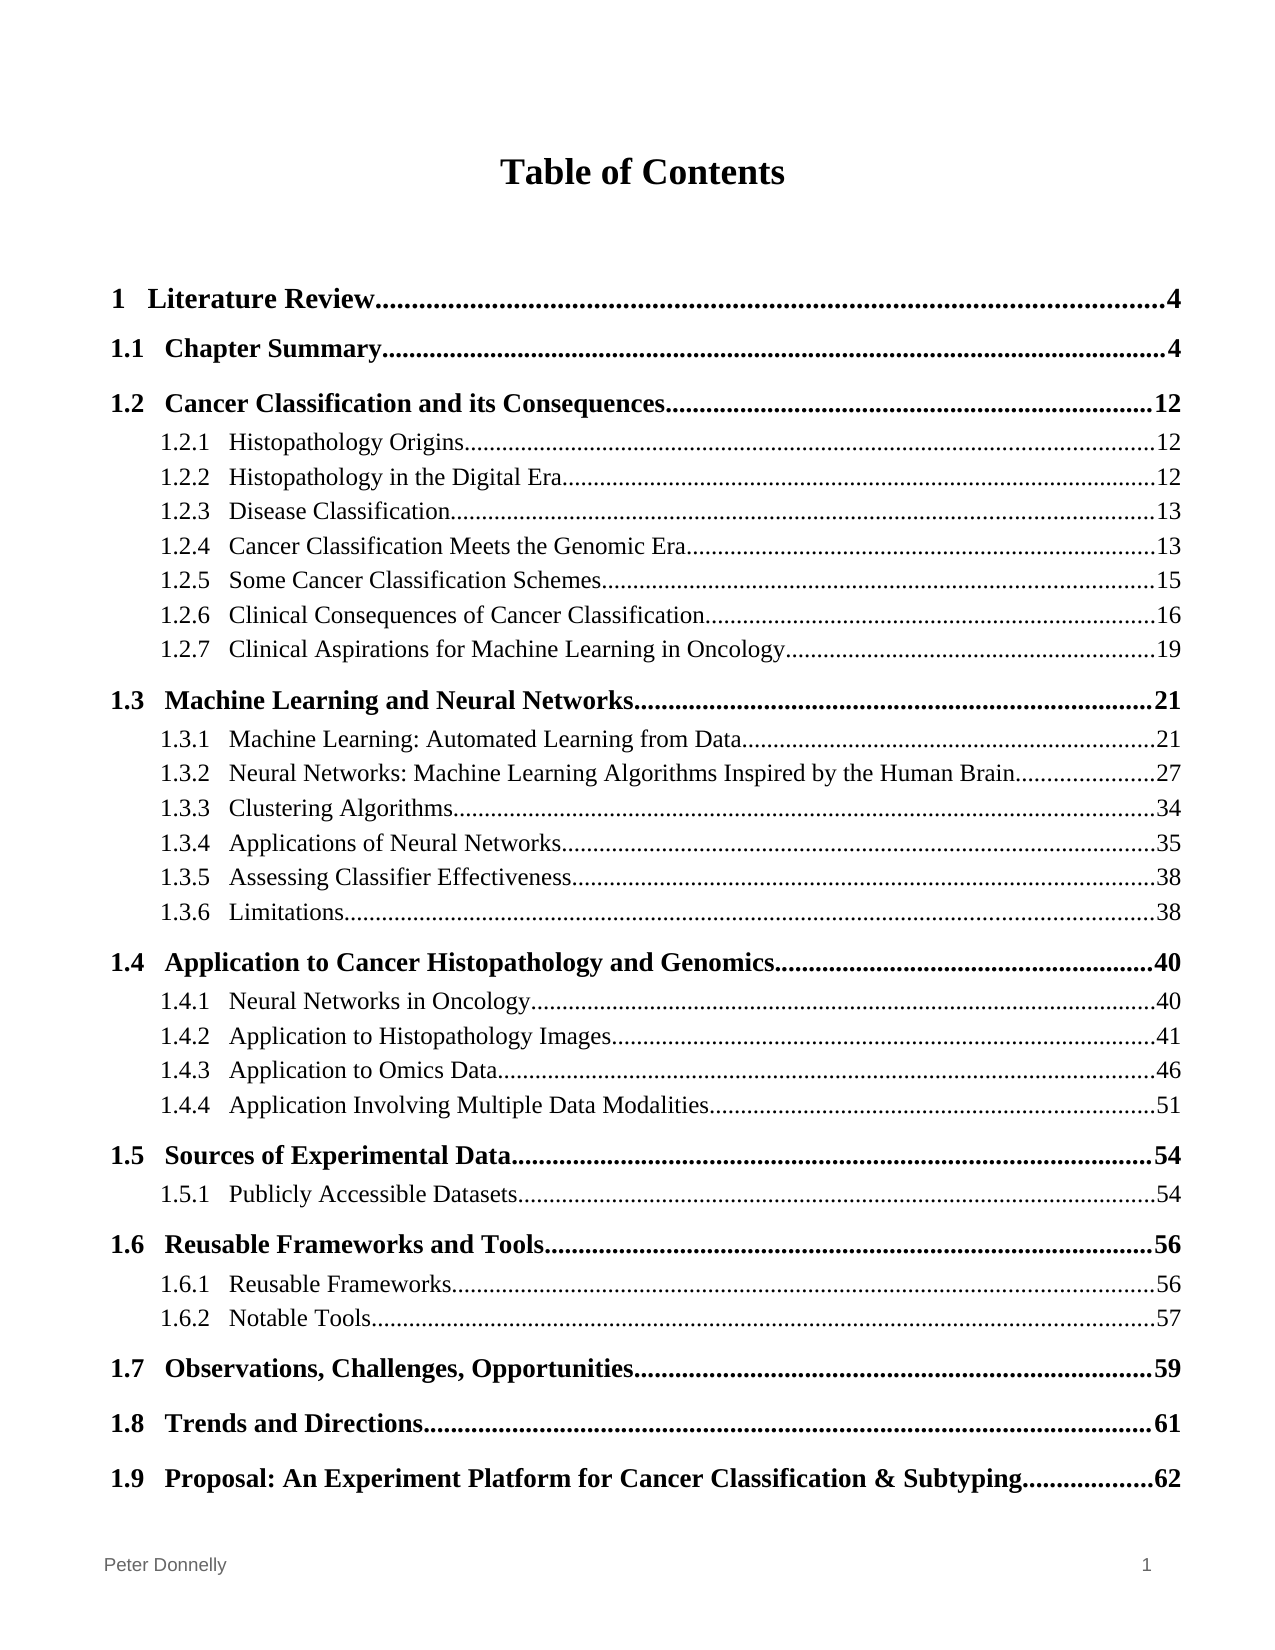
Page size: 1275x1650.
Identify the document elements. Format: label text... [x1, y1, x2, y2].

text 1.4.4 Application Involving Multiple Data Modalities 51 [154, 1090, 1181, 1119]
text 1.6.1 Reusable Frameworks 56 [154, 1269, 1181, 1297]
text 1.3.1 Machine Learning: Automated Learning from Data 21 [154, 724, 1181, 753]
text 1.5.1 Publicly Accessible Datasets 54 [154, 1179, 1181, 1208]
text 1.2 Cancer Classification and its Consequences 12 [103, 387, 1181, 418]
text 1.7 Observations, Challenges, Opportunities 59 [103, 1353, 1181, 1384]
text 1.9 Proposal: An Experiment Platform for Cancer Classification & Subtyping 62 [103, 1462, 1181, 1493]
text 1.5 Sources of Experimental Data 54 [103, 1139, 1181, 1170]
subtitle Table of Contents [103, 149, 1181, 192]
text 1.4 Application to Cancer Histopathology and Genomics 40 [103, 946, 1181, 977]
text 1.2.7 Clinical Aspirations for Machine Learning in Oncology 19 [154, 634, 1181, 663]
text 1.2.2 Histopathology in the Digital Era 12 [154, 462, 1181, 490]
text 1.3.5 Assessing Classifier Effectiveness 38 [154, 862, 1181, 891]
text 1.2.4 Cancer Classification Meets the Genomic Era 13 [154, 531, 1181, 559]
text 1.2.5 Some Cancer Classification Schemes 15 [154, 565, 1181, 594]
text 1.3.3 Clustering Algorithms 34 [154, 793, 1181, 822]
text 1.3 Machine Learning and Neural Networks 21 [103, 684, 1181, 715]
text 1.2.3 Disease Classification 13 [154, 496, 1181, 525]
text 1.1 Chapter Summary 4 [103, 332, 1181, 363]
text 1.3.4 Applications of Neural Networks 35 [154, 828, 1181, 856]
text 1.3.2 Neural Networks: Machine Learning Algorithms Inspired by the Human Brain 27 [154, 758, 1181, 787]
text 1.2.1 Histopathology Origins 12 [154, 427, 1181, 456]
text 1.6 Reusable Frameworks and Tools 56 [103, 1229, 1181, 1260]
text 1.2.6 Clinical Consequences of Cancer Classification 16 [154, 600, 1181, 629]
text 1 Literature Review 4 [103, 281, 1181, 314]
text 1.3.6 Limitations 38 [154, 897, 1181, 926]
text 1.4.3 Application to Omics Data 46 [154, 1055, 1181, 1084]
text 1.6.2 Notable Tools 57 [154, 1303, 1181, 1332]
text 1.8 Trends and Directions 61 [103, 1407, 1181, 1438]
text 1.4.2 Application to Histopathology Images 41 [154, 1021, 1181, 1049]
text 1.4.1 Neural Networks in Oncology 40 [154, 986, 1181, 1015]
